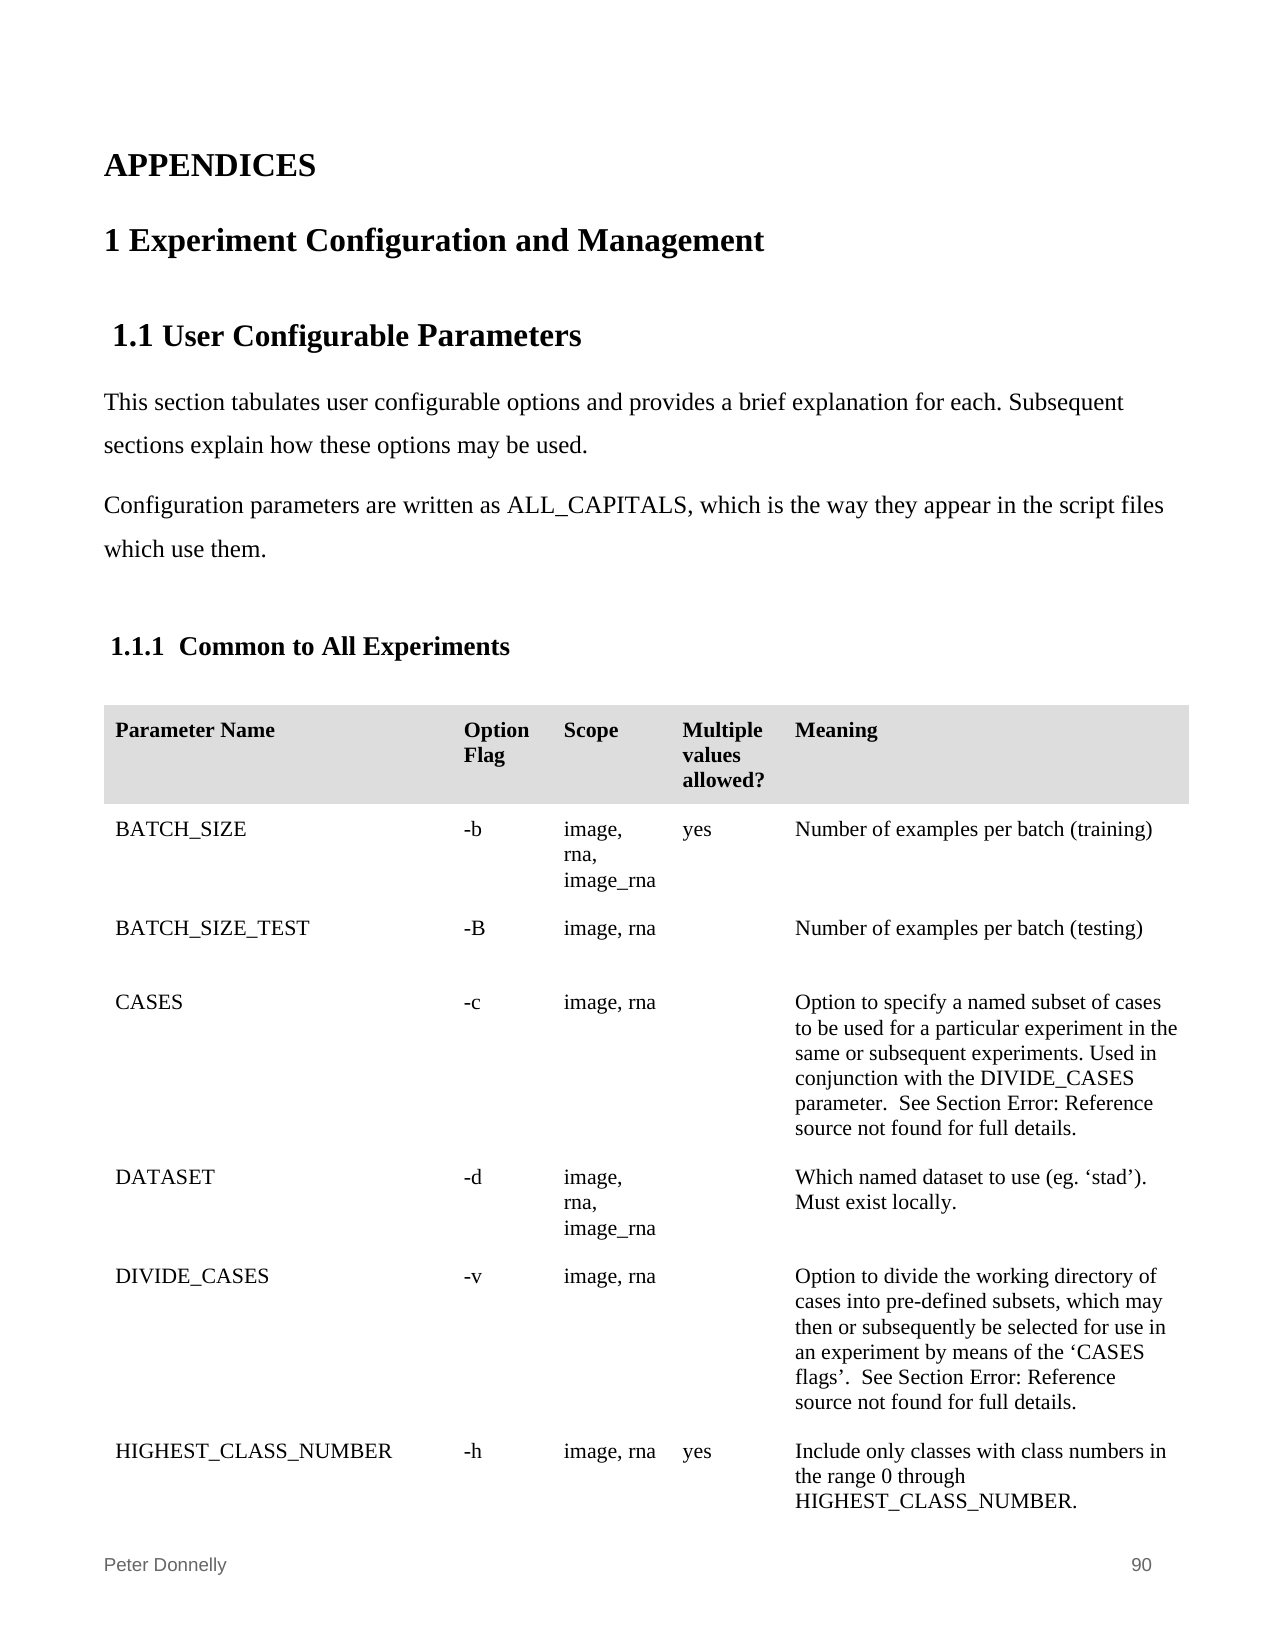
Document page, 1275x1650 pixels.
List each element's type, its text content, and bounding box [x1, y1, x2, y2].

table_header Parameter Name [104, 705, 452, 804]
table_cell [671, 1153, 783, 1252]
table_cell Which named dataset to use (eg. ‘stad’). Must exist locally. [783, 1153, 1189, 1252]
table_cell CASES [104, 978, 452, 1152]
text This section tabulates user configurable options and provides a brief explanation for each. Subsequent sections explain how these options may be used. [103, 387, 1181, 458]
table_cell image, rna [552, 1426, 671, 1526]
table_cell BATCH_SIZE_TEST [104, 904, 452, 978]
table_cell image, rna, image_rna [552, 805, 671, 904]
table_cell -d [452, 1153, 552, 1252]
table_cell Option to specify a named subset of cases to be used for a particular experiment in the same or subsequent experiments. Used in conjunction with the DIVIDE_CASES parameter. See Section Error: Reference source not found for full details. [783, 978, 1189, 1152]
table_cell Number of examples per batch (training) [783, 805, 1189, 904]
table_cell [671, 978, 783, 1152]
text Configuration parameters are written as ALL_CAPITALS, which is the way they appear in the script files which use them. [103, 491, 1181, 562]
table_cell [671, 1252, 783, 1426]
table_header Scope [552, 705, 671, 804]
table_header Option Flag [452, 705, 552, 804]
table_cell yes [671, 1426, 783, 1526]
table_cell -h [452, 1426, 552, 1526]
table_cell -b [452, 805, 552, 904]
subtitle Experiment Configuration and Management [103, 221, 1181, 259]
table_cell Option to divide the working directory of cases into pre-defined subsets, which may then or subsequently be selected for use in an experiment by means of the ‘CASES flags’. See Section Error: Reference source not found for full details. [783, 1252, 1189, 1426]
table_cell DIVIDE_CASES [104, 1252, 452, 1426]
subtitle APPENDICES [103, 145, 1181, 183]
table_cell DATASET [104, 1153, 452, 1252]
table_cell image, rna [552, 978, 671, 1152]
table_cell [671, 904, 783, 978]
table_cell BATCH_SIZE [104, 805, 452, 904]
table_cell Include only classes with class numbers in the range 0 through HIGHEST_CLASS_NUMBER. [783, 1426, 1189, 1526]
table_cell -v [452, 1252, 552, 1426]
table_cell image, rna [552, 1252, 671, 1426]
table_cell HIGHEST_CLASS_NUMBER [104, 1426, 452, 1526]
table_cell Number of examples per batch (testing) [783, 904, 1189, 978]
table_cell -c [452, 978, 552, 1152]
table_cell -B [452, 904, 552, 978]
table_header Multiple values allowed? [671, 705, 783, 804]
subtitle User Configurable Parameters [103, 316, 1181, 354]
table_cell image, rna, image_rna [552, 1153, 671, 1252]
subtitle Common to All Experiments [103, 630, 1181, 661]
table_cell image, rna [552, 904, 671, 978]
table_header Meaning [783, 705, 1189, 804]
table_cell yes [671, 805, 783, 904]
